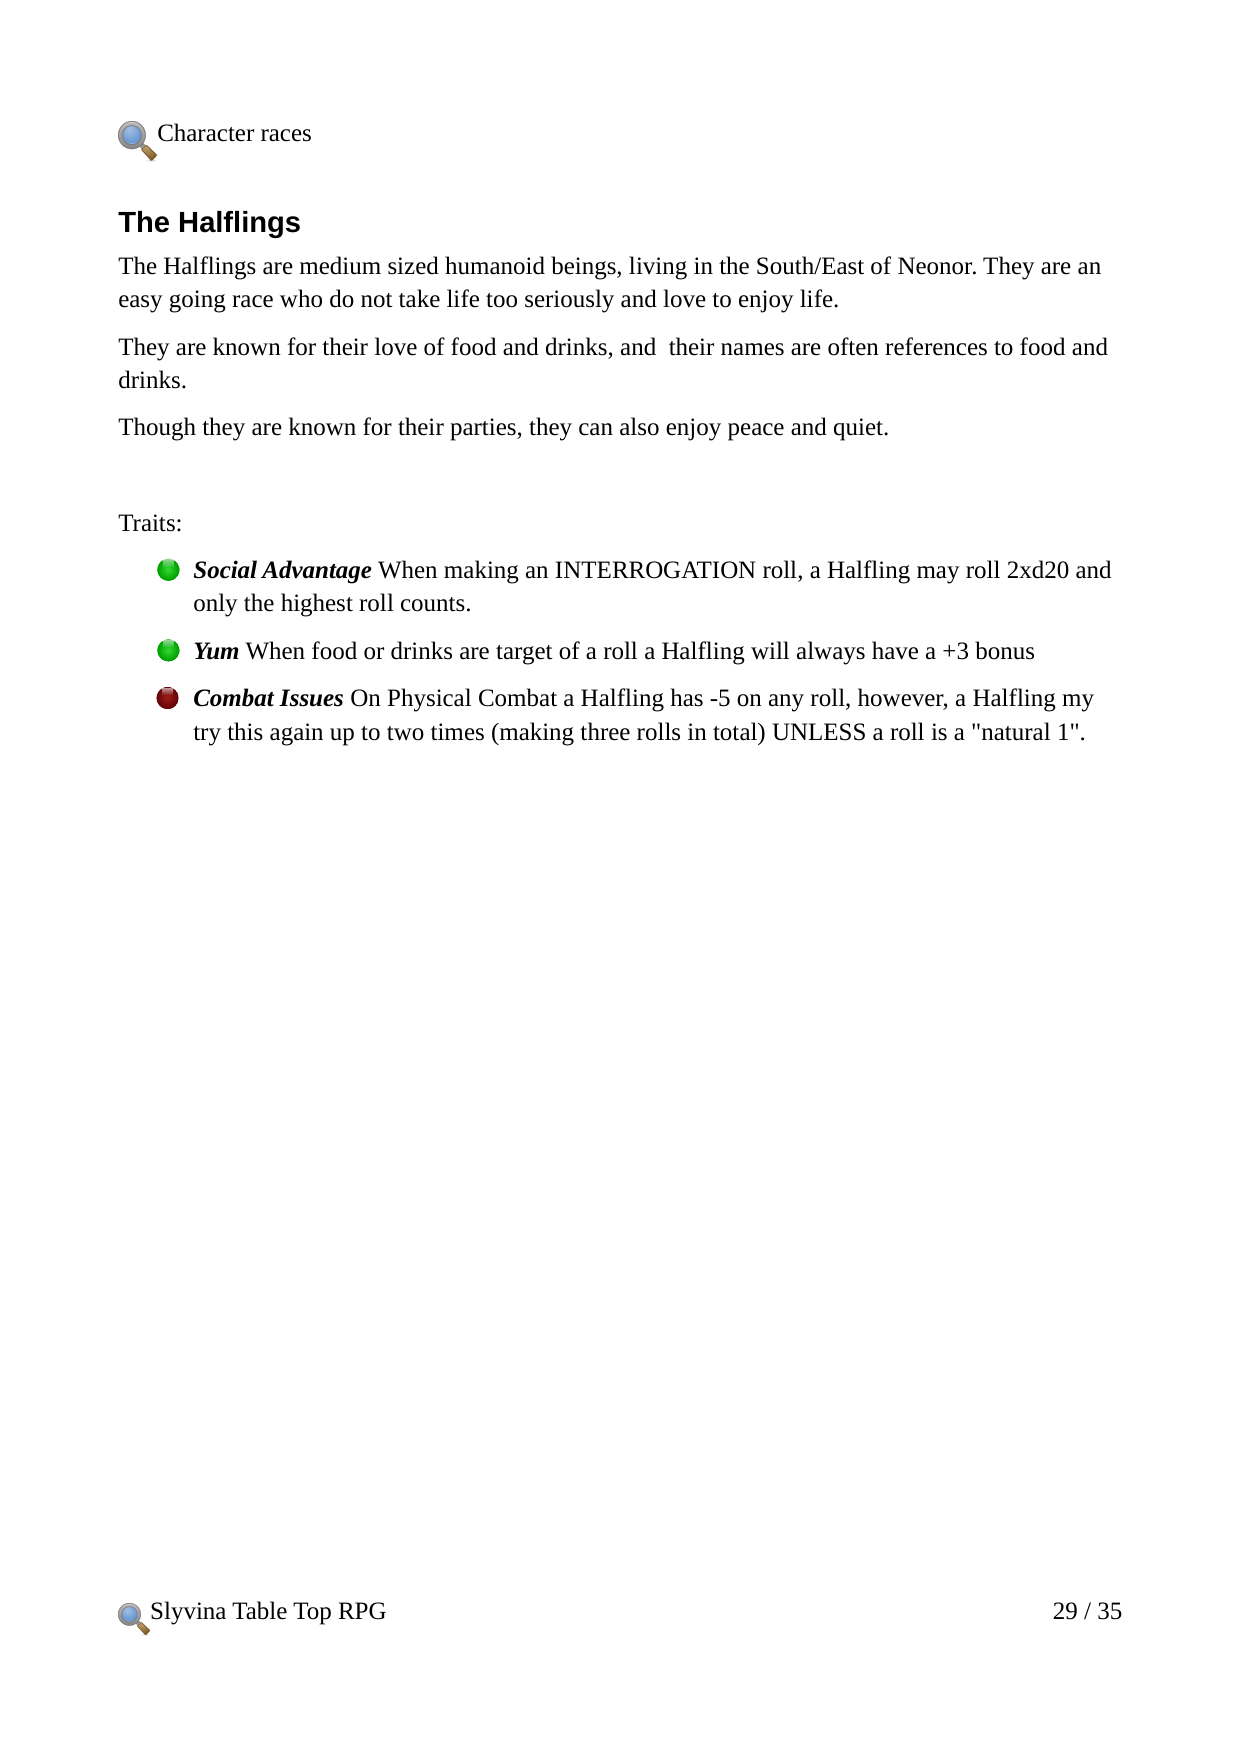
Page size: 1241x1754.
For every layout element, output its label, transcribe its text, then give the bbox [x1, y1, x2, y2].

list Yum When food or drinks are target of a roll a Halfling will always have a +3 bonus [156, 636, 1122, 665]
list Combat Issues On Physical Combat a Halfling has -5 on any roll, however, a Halfling my try this again up to two times (making three rolls in total) UNLESS a roll is a "natural 1". [156, 683, 1122, 745]
picture [118, 121, 158, 162]
subtitle The Halflings [118, 205, 1122, 239]
picture [118, 1603, 150, 1636]
list Social Advantage When making an INTERROGATION roll, a Halfling may roll 2xd20 and only the highest roll counts. [156, 555, 1122, 617]
text Traits: [118, 508, 1122, 536]
text The Halflings are medium sized humanoid beings, living in the South/East of Neonor. They are an easy going race who do not take life too seriously and love to enjoy life. [118, 251, 1122, 313]
text They are known for their love of food and drinks, and their names are often references to food and drinks. [118, 332, 1122, 394]
text Though they are known for their parties, they can also enjoy peace and quiet. [118, 412, 1122, 441]
